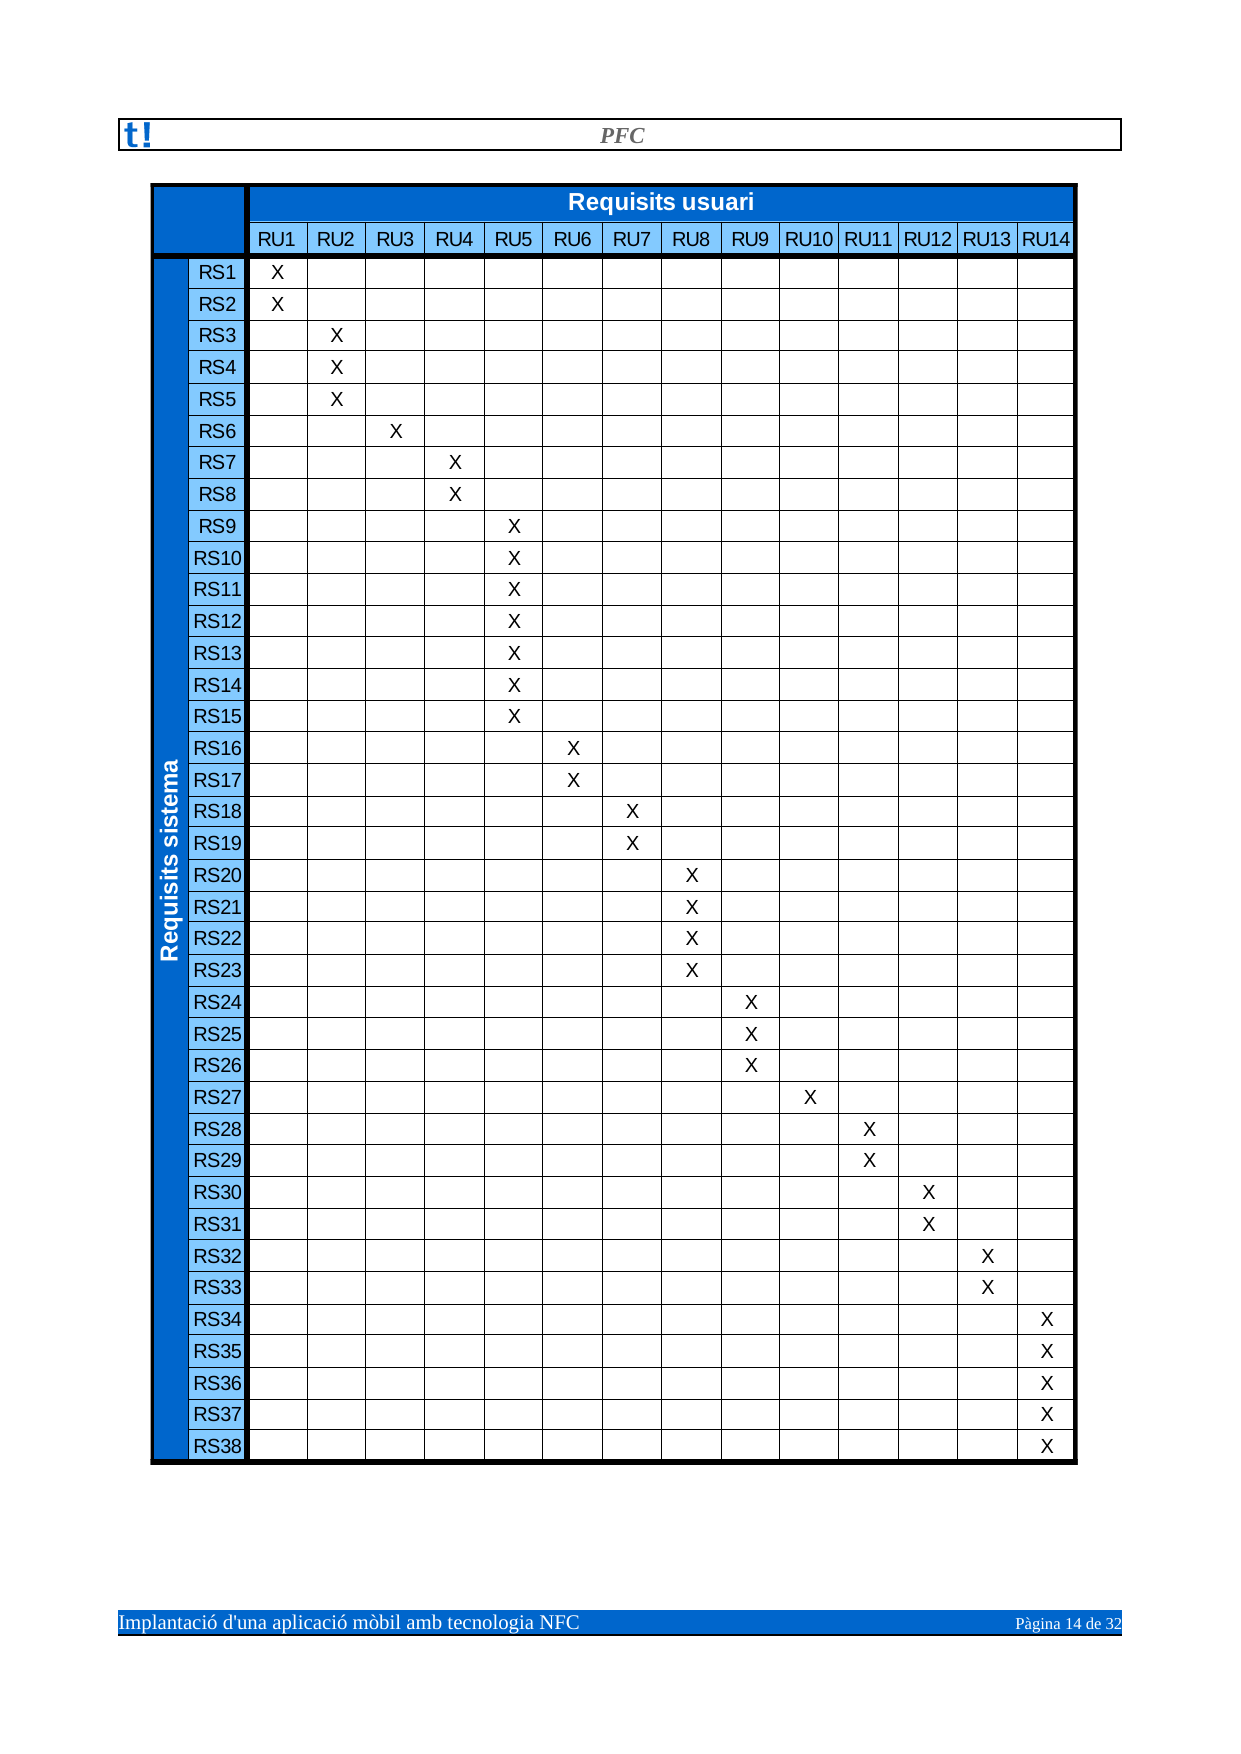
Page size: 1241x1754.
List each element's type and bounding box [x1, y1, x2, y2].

picture [123, 121, 151, 148]
